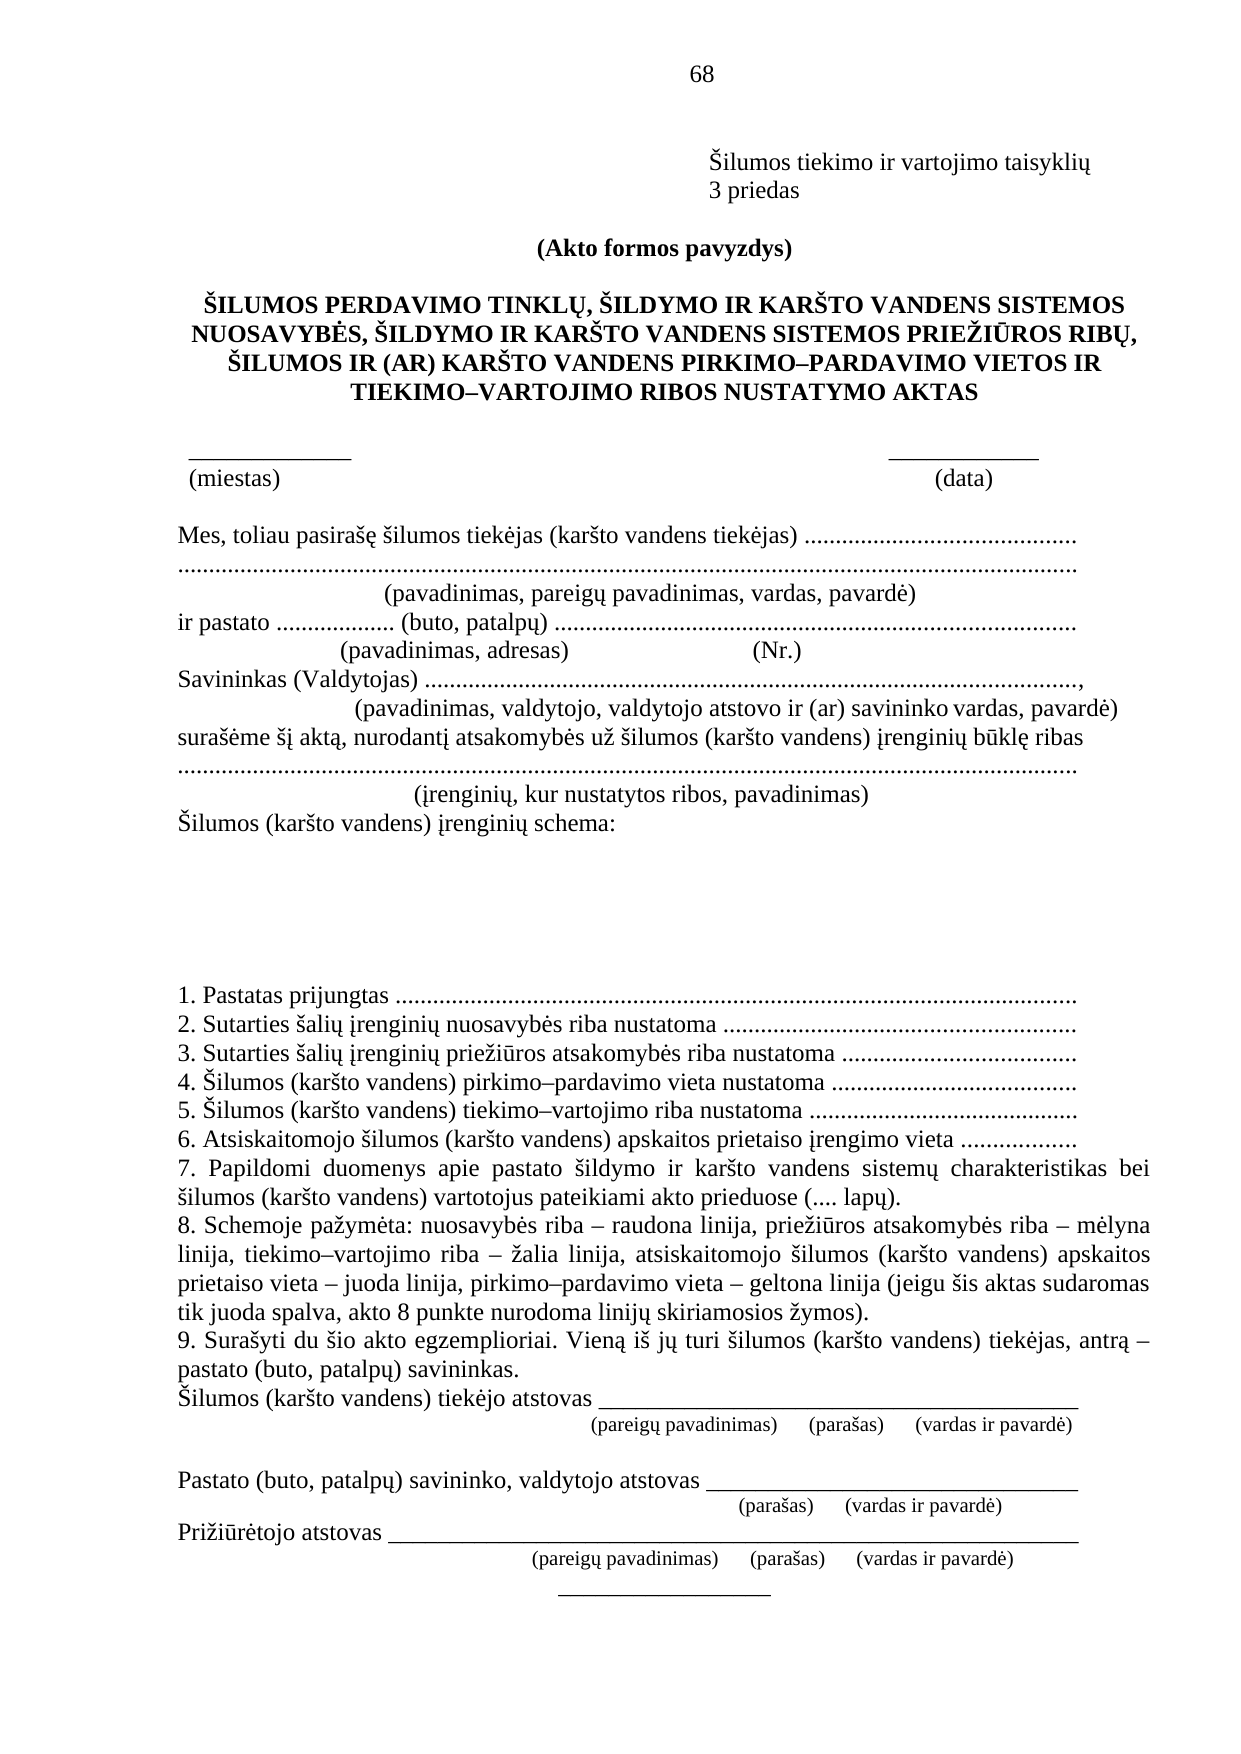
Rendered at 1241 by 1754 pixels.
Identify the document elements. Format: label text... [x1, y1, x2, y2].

table_header [177, 837, 1122, 952]
text Prižiūrėtojo atstovas [177, 1517, 1152, 1546]
text (pavadinimas, valdytojo, valdytojo atstovo ir (ar) savininko vardas, pavardė) [177, 693, 1152, 722]
text 7. Papildomi duomenys apie pastato šildymo ir karšto vandens sistemų charakteristikas bei šilumos (karšto vandens) vartotojus pateikiami akto prieduose (.... lapų). [177, 1153, 1152, 1211]
table_header _____________ (miestas) [177, 434, 494, 492]
text Šilumos tiekimo ir vartojimo taisyklių [177, 147, 1152, 176]
text Šilumos (karšto vandens) įrenginių schema: [177, 808, 1152, 837]
text ŠILUMOS PERDAVIMO TINKLŲ, ŠILDYMO IR KARŠTO VANDENS SISTEMOS NUOSAVYBĖS, ŠILDYMO IR KARŠTO VANDENS SISTEMOS PRIEŽIŪROS RIBŲ, ŠILUMOS IR (AR) KARŠTO VANDENS PIRKIMO–PARDAVIMO VIETOS IR TIEKIMO–VARTOJIMO RIBOS NUSTATYMO AKTAS [177, 291, 1152, 406]
text Šilumos (karšto vandens) tiekėjo atstovas [177, 1383, 1152, 1412]
text 9. Surašyti du šio akto egzemplioriai. Vieną iš jų turi šilumos (karšto vandens) tiekėjas, antrą – pastato (buto, patalpų) savininkas. [177, 1326, 1152, 1383]
table_header ____________ (data) [805, 434, 1122, 492]
text 6. Atsiskaitomojo šilumos (karšto vandens) apskaitos prietaiso įrengimo vieta [177, 1124, 1152, 1153]
text (pavadinimas, pareigų pavadinimas, vardas, pavardė) [177, 578, 1152, 607]
text 3 priedas [177, 176, 1152, 204]
text 5. Šilumos (karšto vandens) tiekimo–vartojimo riba nustatoma [177, 1096, 1152, 1124]
text (pavadinimas, adresas) (Nr.) [177, 636, 1152, 664]
text (pareigų pavadinimas) (parašas) (vardas ir pavardė) [177, 1412, 1152, 1436]
text _________________ [177, 1570, 1152, 1599]
text (įrenginių, kur nustatytos ribos, pavadinimas) [177, 779, 1152, 808]
text (pareigų pavadinimas) (parašas) (vardas ir pavardė) [177, 1546, 1152, 1570]
text 4. Šilumos (karšto vandens) pirkimo–pardavimo vieta nustatoma [177, 1067, 1152, 1096]
text Savininkas (Valdytojas) , [177, 664, 1152, 693]
table_header [494, 434, 805, 492]
text (parašas) (vardas ir pavardė) [177, 1493, 1152, 1517]
text 8. Schemoje pažymėta: nuosavybės riba – raudona linija, priežiūros atsakomybės riba – mėlyna linija, tiekimo–vartojimo riba – žalia linija, atsiskaitomojo šilumos (karšto vandens) apskaitos prietaiso vieta – juoda linija, pirkimo–pardavimo vieta – geltona linija (jeigu šis aktas sudaromas tik juoda spalva, akto 8 punkte nurodoma linijų skiriamosios žymos). [177, 1211, 1152, 1326]
text 3. Sutarties šalių įrenginių priežiūros atsakomybės riba nustatoma [177, 1038, 1152, 1067]
text ... [177, 549, 1152, 578]
text 1. Pastatas prijungtas [177, 981, 1152, 1009]
text surašėme šį aktą, nurodantį atsakomybės už šilumos (karšto vandens) įrenginių būklę ribas [177, 722, 1152, 751]
text 2. Sutarties šalių įrenginių nuosavybės riba nustatoma [177, 1009, 1152, 1038]
text (Akto formos pavyzdys) [177, 233, 1152, 262]
text ir pastato ................... (buto, patalpų) [177, 607, 1152, 636]
text Pastato (buto, patalpų) savininko, valdytojo atstovas [177, 1465, 1152, 1493]
text Mes, toliau pasirašę šilumos tiekėjas (karšto vandens tiekėjas) [177, 521, 1152, 549]
